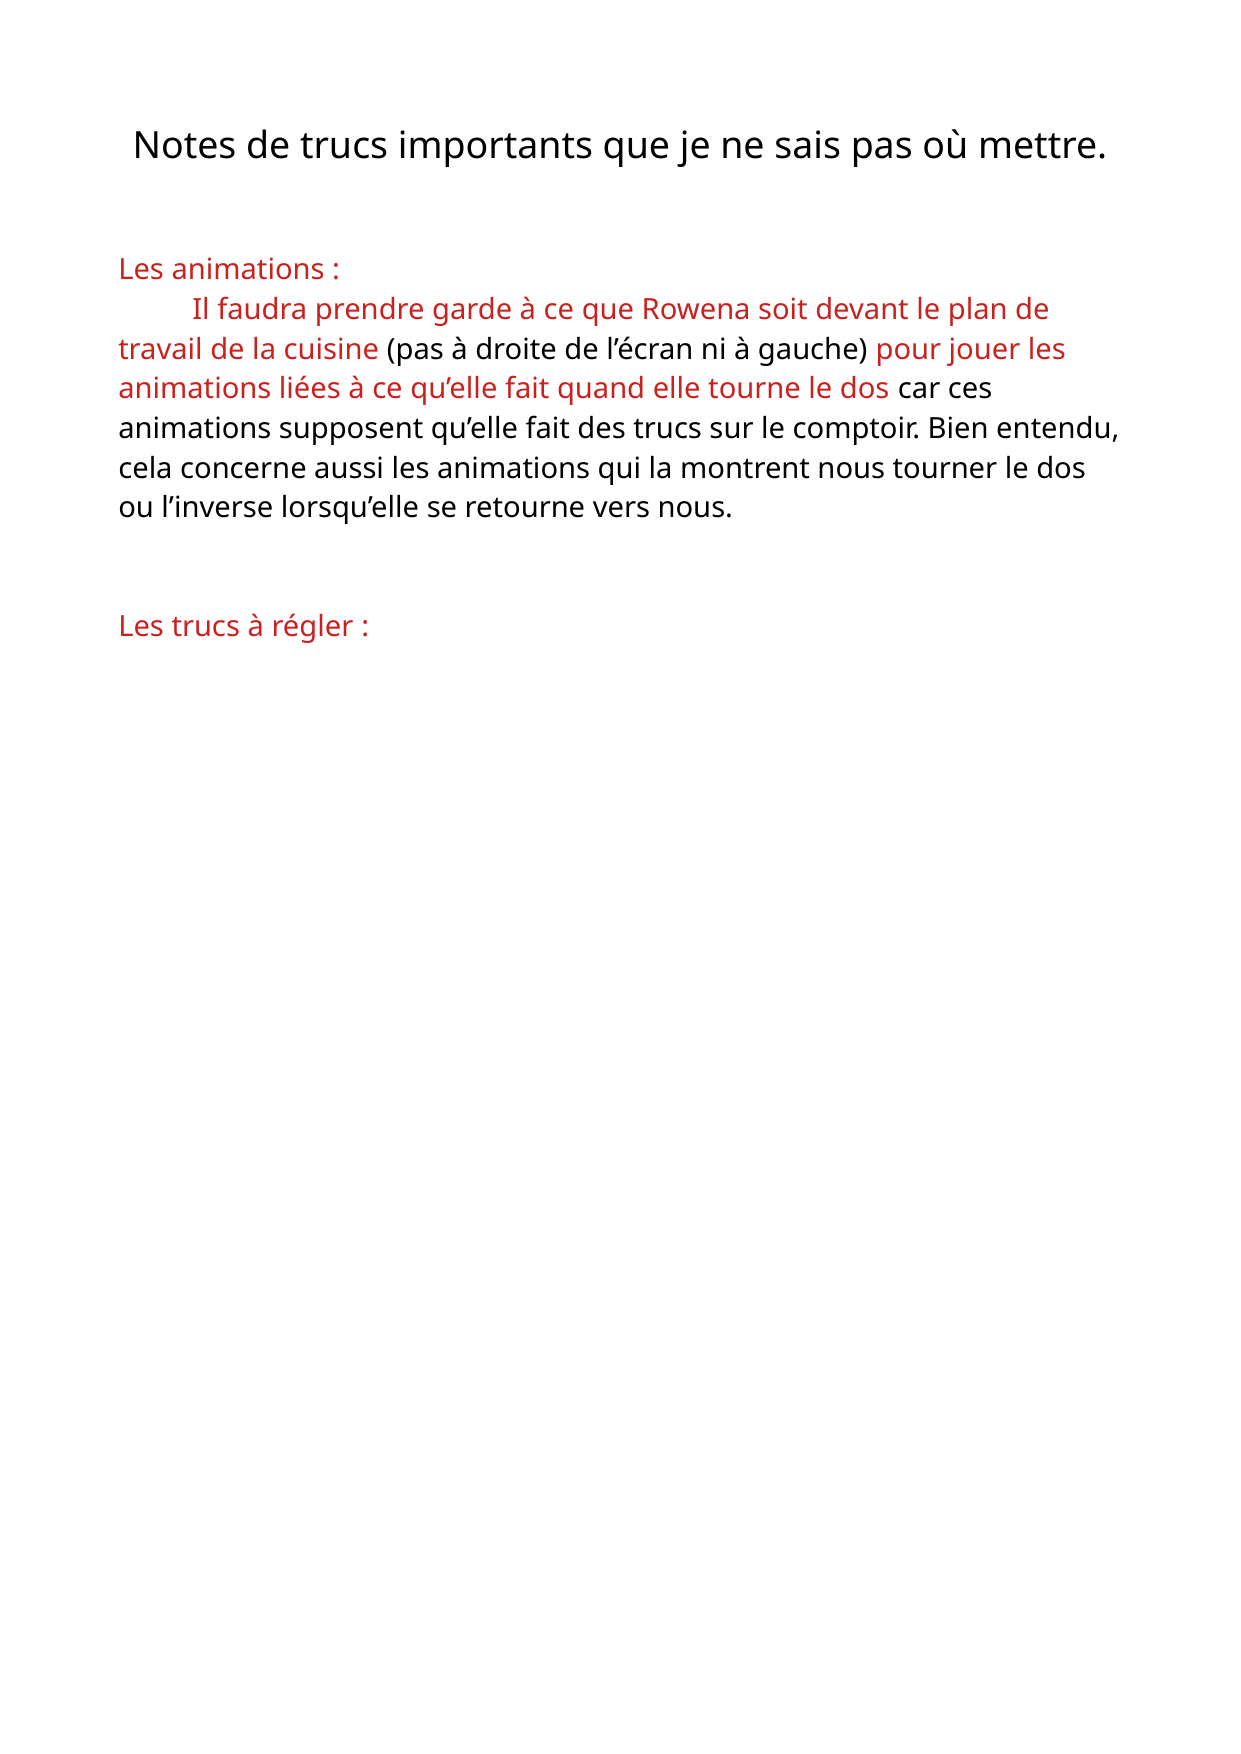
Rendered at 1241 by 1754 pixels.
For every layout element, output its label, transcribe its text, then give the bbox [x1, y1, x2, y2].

text Les trucs à régler : [118, 606, 1122, 645]
text Notes de trucs importants que je ne sais pas où mettre. [118, 118, 1122, 169]
text Il faudra prendre garde à ce que Rowena soit devant le plan de travail de la cuisine (pas à droite de l’écran ni à gauche) pour jouer les animations liées à ce qu’elle fait quand elle tourne le dos car ces animations supposent qu’elle fait des trucs sur le comptoir. Bien entendu, cela concerne aussi les animations qui la montrent nous tourner le dos ou l’inverse lorsqu’elle se retourne vers nous. [118, 288, 1122, 526]
text Les animations : [118, 248, 1122, 288]
